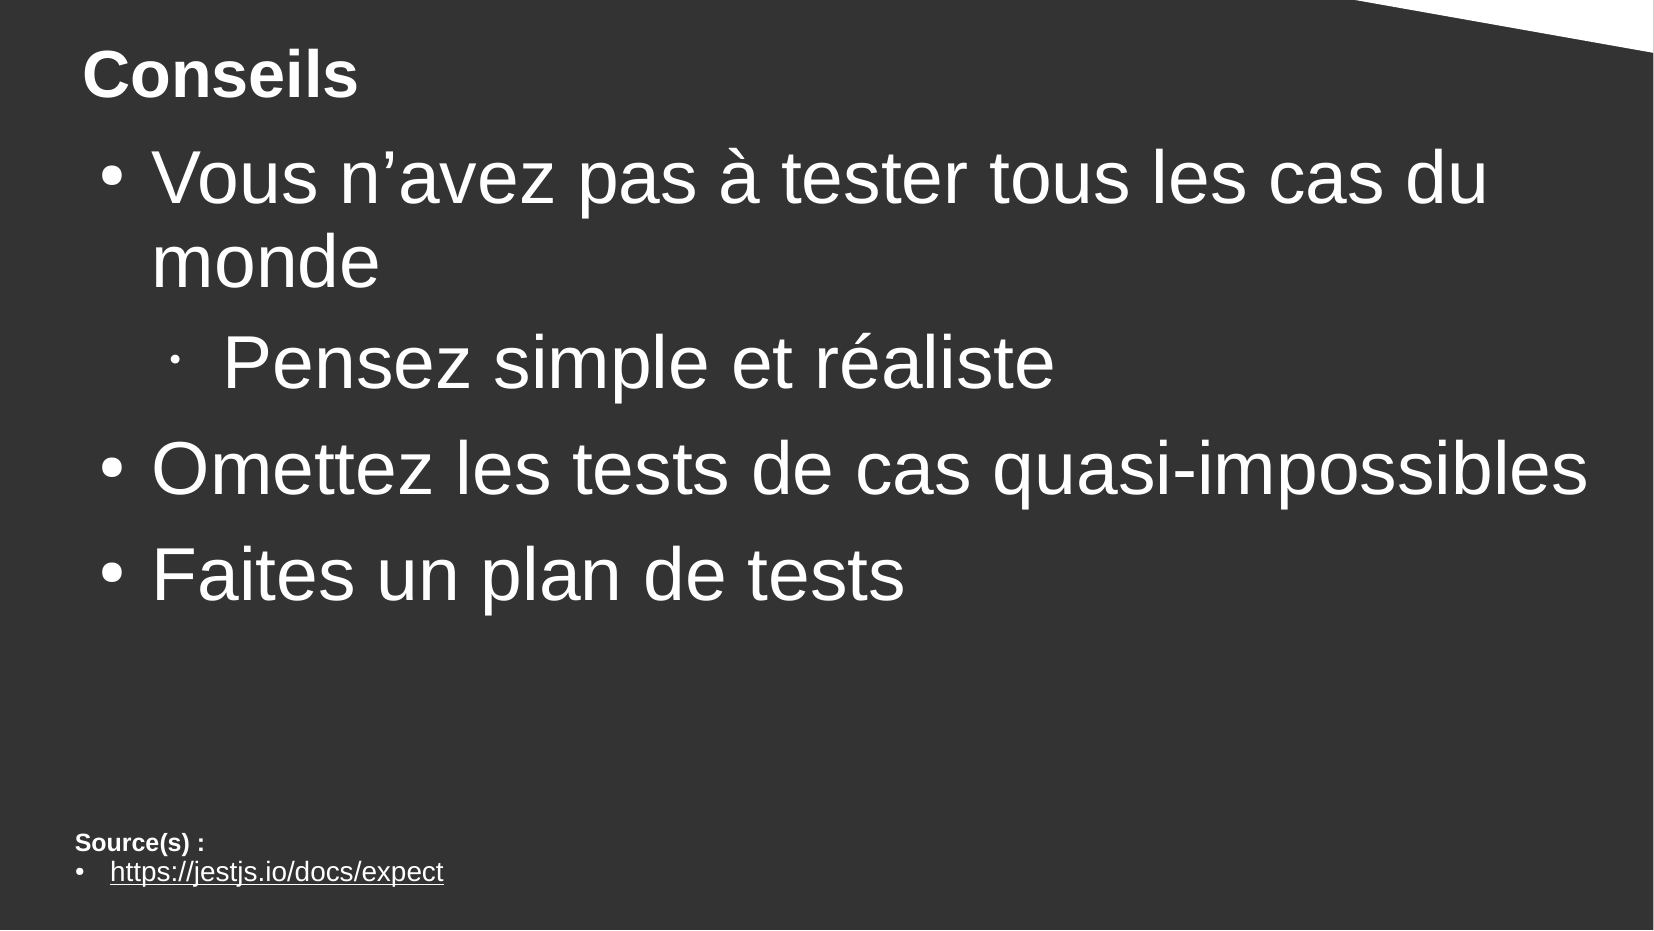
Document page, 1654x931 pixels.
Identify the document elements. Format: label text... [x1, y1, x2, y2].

list Vous n’avez pas à tester tous les cas du monde Pensez simple et réaliste Omettez les tests de cas quasi-impossibles Faites un plan de tests [80, 135, 1619, 721]
text_box [1355, 0, 1654, 53]
text_box Source(s) : https://jestjs.io/docs/expect [60, 821, 1546, 906]
title Conseils [82, 37, 799, 114]
